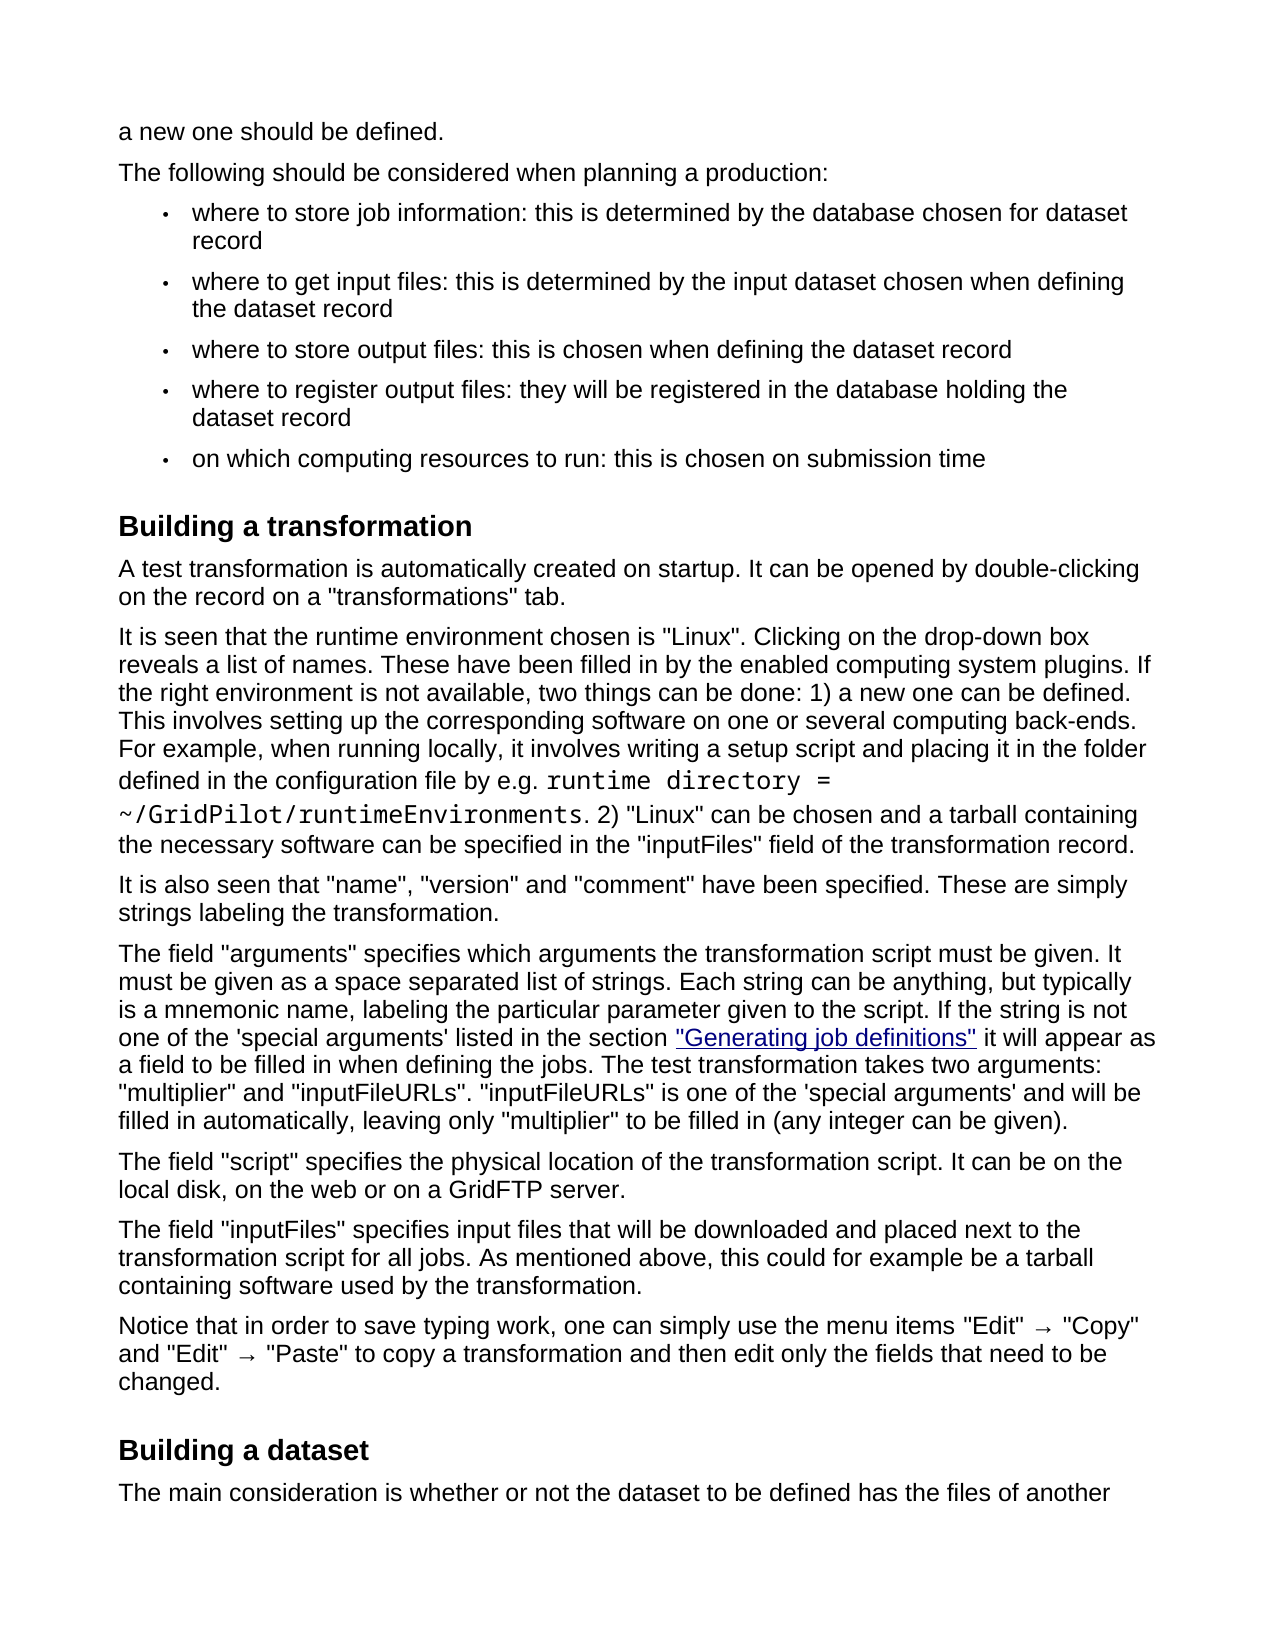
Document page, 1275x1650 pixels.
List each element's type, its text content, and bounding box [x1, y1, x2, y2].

list where to store output files: this is chosen when defining the dataset record [162, 336, 1157, 363]
subtitle Building a dataset [118, 1433, 1157, 1466]
list where to register output files: they will be registered in the database holding the dataset record [162, 376, 1157, 432]
list on which computing resources to run: this is chosen on submission time [162, 444, 1157, 472]
text The field "inputFiles" specifies input files that will be downloaded and placed next to the transformation script for all jobs. As mentioned above, this could for example be a tarball containing software used by the transformation. [118, 1216, 1157, 1300]
text The field "script" specifies the physical location of the transformation script. It can be on the local disk, on the web or on a GridFTP server. [118, 1148, 1157, 1203]
list where to store job information: this is determined by the database chosen for dataset record [162, 199, 1157, 255]
list where to get input files: this is determined by the input dataset chosen when defining the dataset record [162, 267, 1157, 323]
text It is also seen that "name", "version" and "comment" have been specified. These are simply strings labeling the transformation. [118, 871, 1157, 927]
text The following should be considered when planning a production: [118, 158, 1157, 186]
subtitle Building a transformation [118, 510, 1157, 542]
text a new one should be defined. [118, 118, 1157, 146]
text A test transformation is automatically created on startup. It can be opened by double-clicking on the record on a "transformations" tab. [118, 555, 1157, 611]
text The field "arguments" specifies which arguments the transformation script must be given. It must be given as a space separated list of strings. Each string can be anything, but typically is a mnemonic name, labeling the particular parameter given to the script. If the string is not one of the 'special arguments' listed in the section "Generating job definitions" it will appear as a field to be filled in when defining the jobs. The test transformation takes two arguments: "multiplier" and "inputFileURLs". "inputFileURLs" is one of the 'special arguments' and will be filled in automatically, leaving only "multiplier" to be filled in (any integer can be given). [118, 940, 1157, 1135]
text It is seen that the runtime environment chosen is "Linux". Clicking on the drop-down box reveals a list of names. These have been filled in by the enabled computing system plugins. If the right environment is not available, two things can be done: 1) a new one can be defined. This involves setting up the corresponding software on one or several computing back-ends. For example, when running locally, it involves writing a setup script and placing it in the folder defined in the configuration file by e.g. runtime directory = ~/GridPilot/runtimeEnvironments. 2) "Linux" can be chosen and a tarball containing the necessary software can be specified in the "inputFiles" field of the transformation record. [118, 623, 1157, 859]
text Notice that in order to save typing work, one can simply use the menu items "Edit" → "Copy" and "Edit" → "Paste" to copy a transformation and then edit only the fields that need to be changed. [118, 1312, 1157, 1396]
text The main consideration is whether or not the dataset to be defined has the files of another [118, 1478, 1157, 1506]
